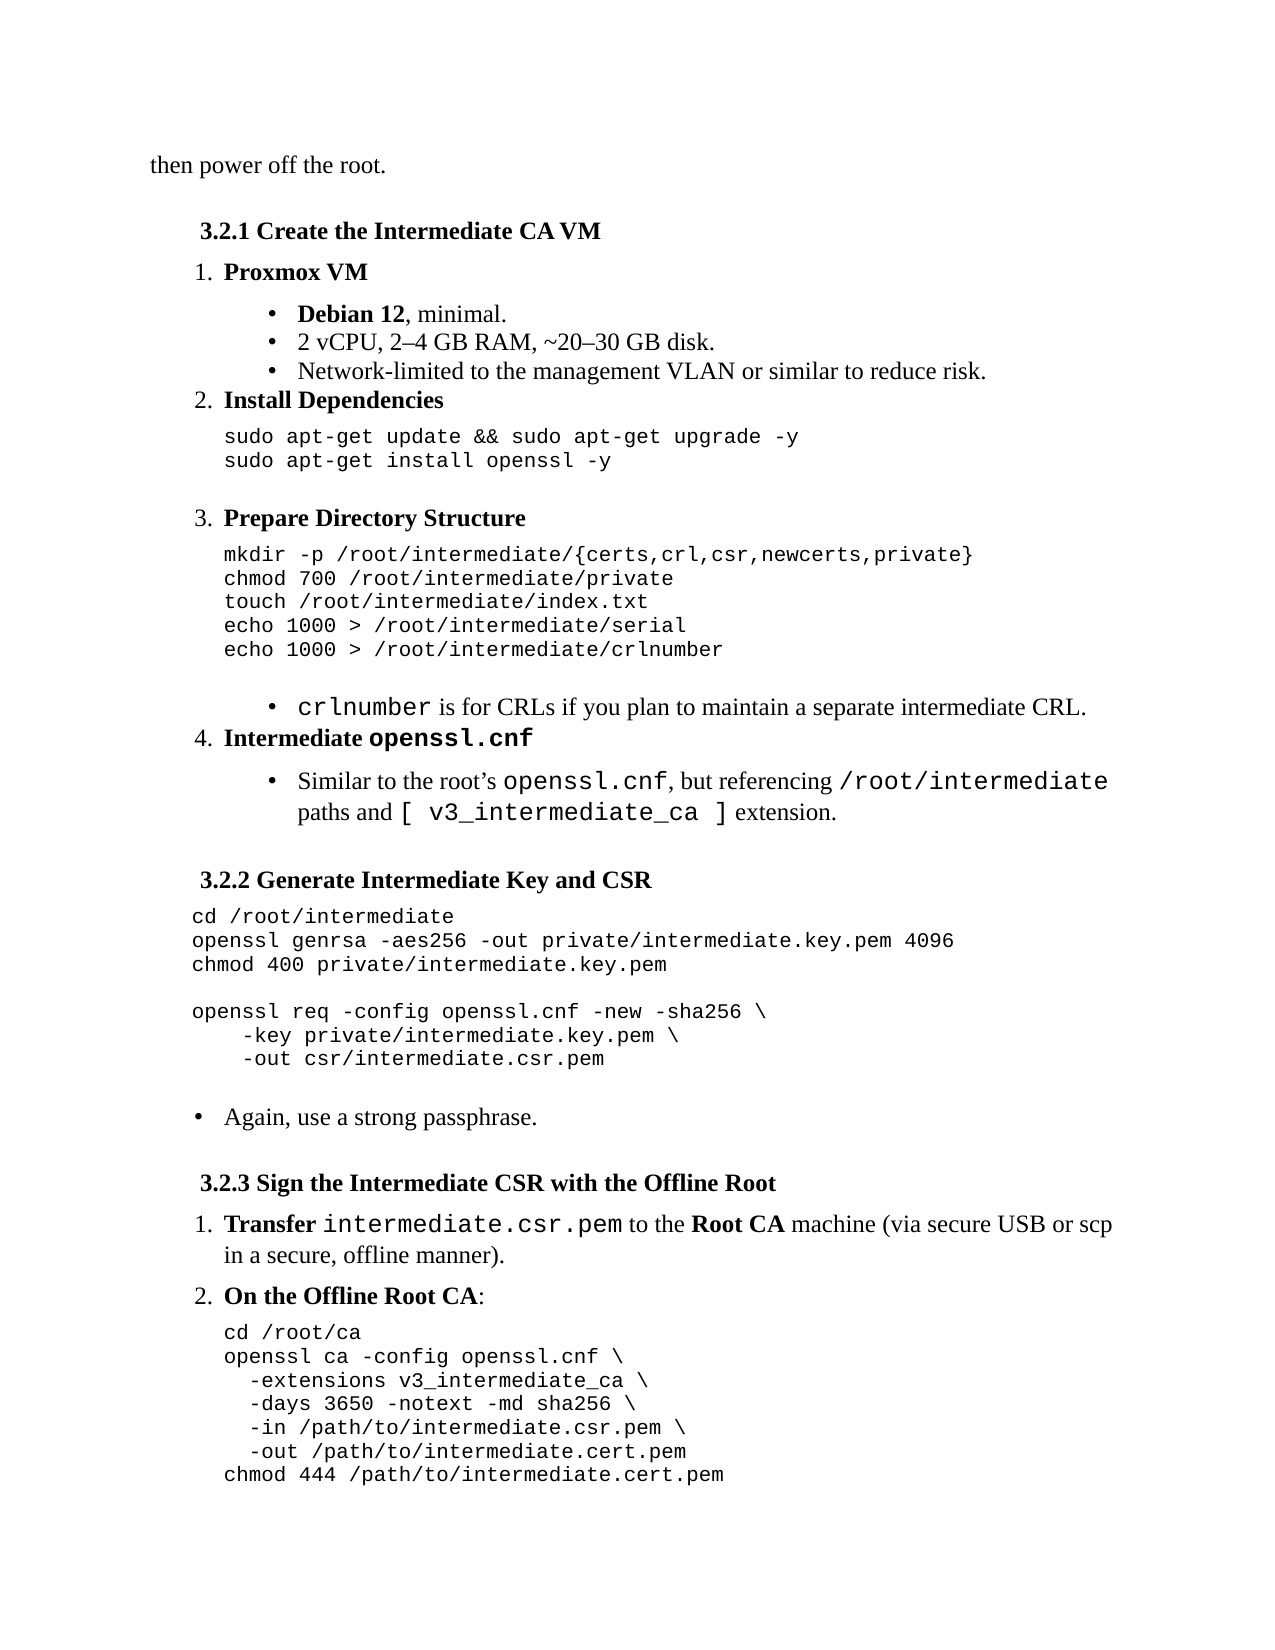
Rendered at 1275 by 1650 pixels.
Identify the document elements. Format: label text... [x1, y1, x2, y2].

list sudo apt-get update && sudo apt-get upgrade -y [194, 426, 1125, 450]
text openssl req -config openssl.cnf -new -sha256 \ [150, 1001, 1125, 1025]
list mkdir -p /root/intermediate/{certs,crl,csr,newcerts,private} [194, 544, 1125, 568]
list -out /path/to/intermediate.cert.pem [194, 1441, 1125, 1464]
subtitle 3.2.3 Sign the Intermediate CSR with the Offline Root [150, 1168, 1125, 1197]
list 2 vCPU, 2–4 GB RAM, ~20–30 GB disk. [268, 327, 1125, 356]
list openssl ca -config openssl.cnf \ [194, 1346, 1125, 1370]
list -in /path/to/intermediate.csr.pem \ [194, 1417, 1125, 1441]
text openssl genrsa -aes256 -out private/intermediate.key.pem 4096 [150, 930, 1125, 954]
list crlnumber is for CRLs if you plan to maintain a separate intermediate CRL. [268, 692, 1125, 723]
list sudo apt-get install openssl -y [194, 450, 1125, 473]
list Prepare Directory Structure [194, 503, 1125, 532]
list On the Offline Root CA: [194, 1281, 1125, 1310]
list echo 1000 > /root/intermediate/crlnumber [194, 639, 1125, 662]
text -out csr/intermediate.csr.pem [150, 1048, 1125, 1072]
text then power off the root. [150, 150, 1125, 179]
subtitle 3.2.1 Create the Intermediate CA VM [150, 216, 1125, 245]
list Transfer intermediate.csr.pem to the Root CA machine (via secure USB or scp in a secure, offline manner). [194, 1209, 1125, 1269]
text -key private/intermediate.key.pem \ [150, 1025, 1125, 1048]
list Again, use a strong passphrase. [194, 1102, 1125, 1130]
list -days 3650 -notext -md sha256 \ [194, 1393, 1125, 1417]
text cd /root/intermediate [150, 907, 1125, 930]
list -extensions v3_intermediate_ca \ [194, 1370, 1125, 1393]
list Network-limited to the management VLAN or similar to reduce risk. [268, 356, 1125, 385]
list chmod 700 /root/intermediate/private [194, 568, 1125, 592]
text chmod 400 private/intermediate.key.pem [150, 954, 1125, 977]
list Intermediate openssl.cnf [194, 723, 1125, 754]
list chmod 444 /path/to/intermediate.cert.pem [194, 1464, 1125, 1488]
list Proxmox VM [194, 257, 1125, 286]
list Similar to the root’s openssl.cnf, but referencing /root/intermediate paths and [ v3_intermediate_ca ] extension. [268, 766, 1125, 828]
list Install Dependencies [194, 385, 1125, 414]
subtitle 3.2.2 Generate Intermediate Key and CSR [150, 865, 1125, 894]
list echo 1000 > /root/intermediate/serial [194, 615, 1125, 639]
list touch /root/intermediate/index.txt [194, 592, 1125, 615]
list cd /root/ca [194, 1322, 1125, 1346]
list Debian 12, minimal. [268, 299, 1125, 327]
